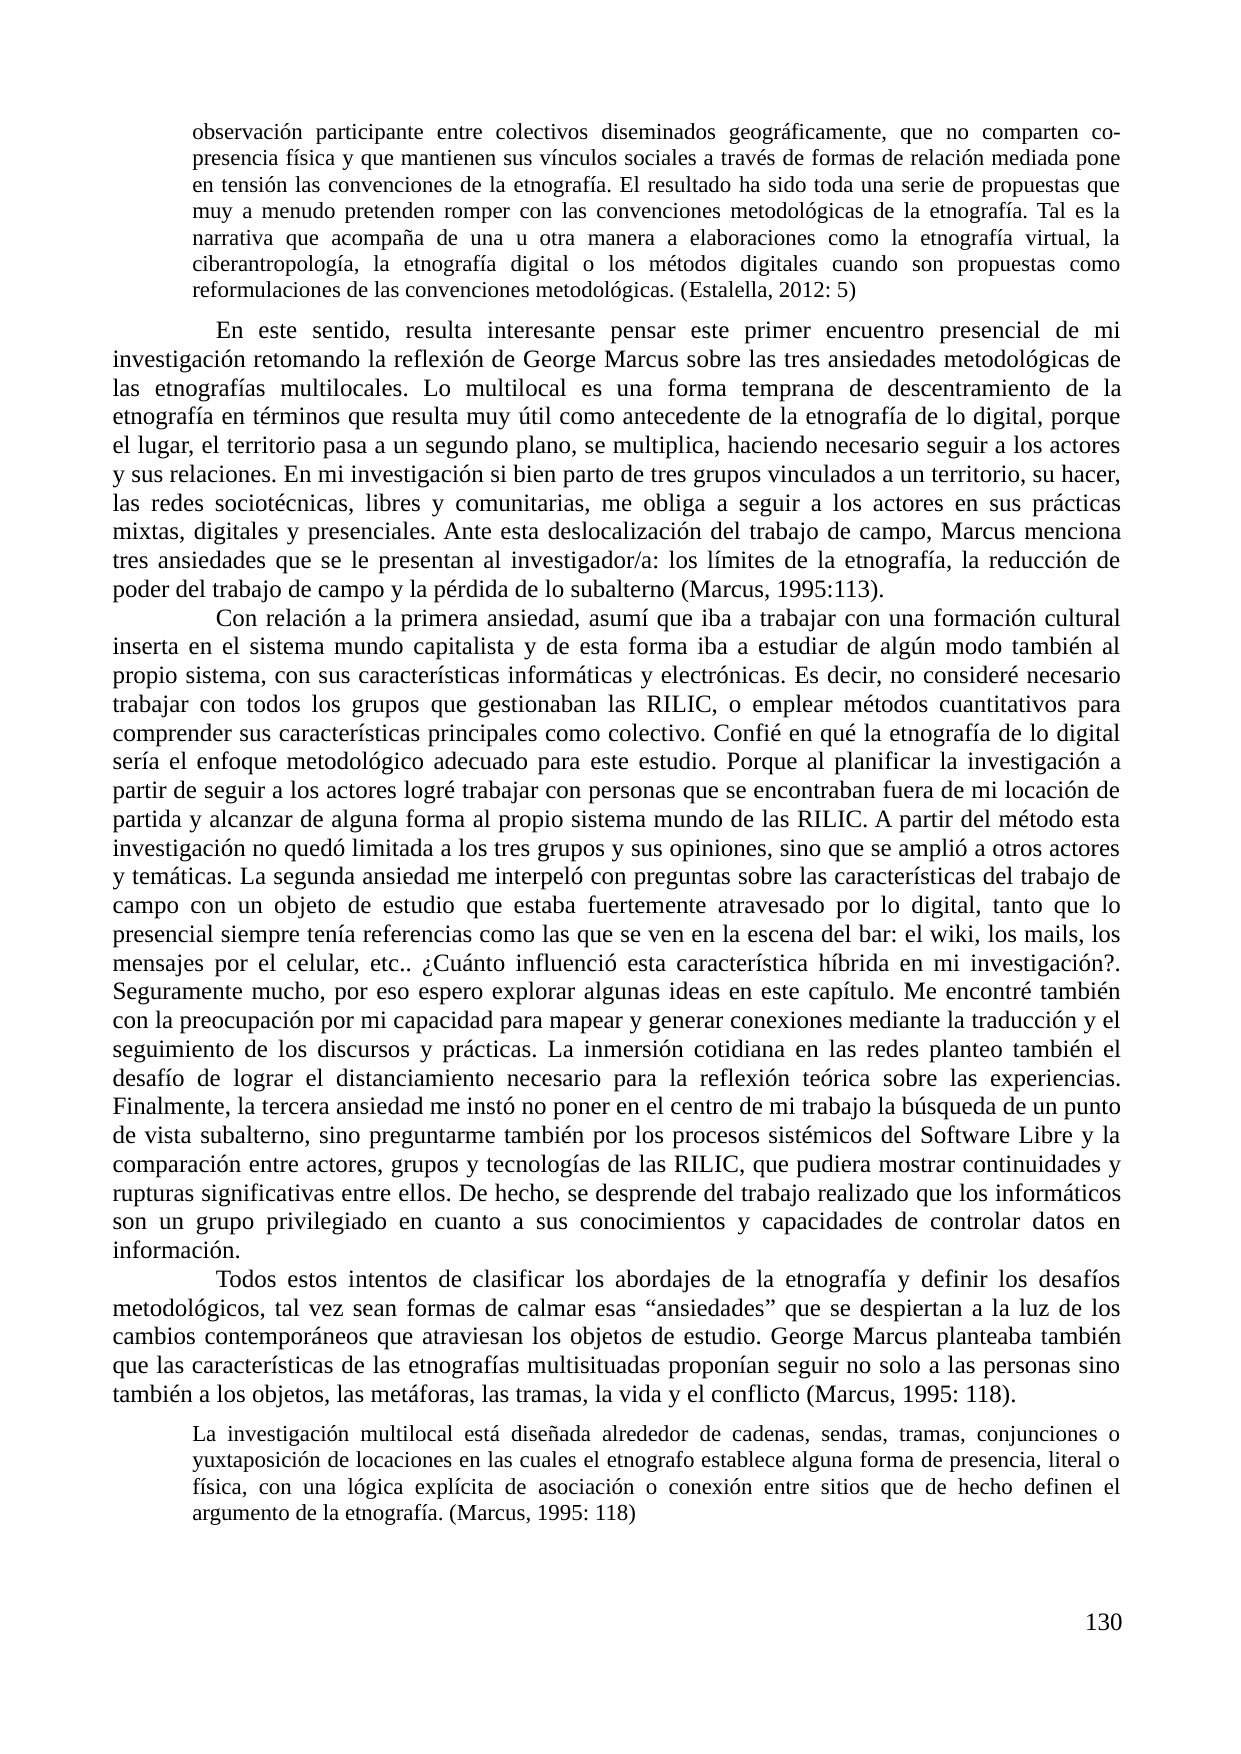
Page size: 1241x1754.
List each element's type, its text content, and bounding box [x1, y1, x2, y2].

text La investigación multilocal está diseñada alrededor de cadenas, sendas, tramas, conjunciones o yuxtaposición de locaciones en las cuales el etnografo establece alguna forma de presencia, literal o física, con una lógica explícita de asociación o conexión entre sitios que de hecho definen el argumento de la etnografía. (Marcus, 1995: 118) [192, 1420, 1122, 1526]
text Con relación a la primera ansiedad, asumí que iba a trabajar con una formación cultural inserta en el sistema mundo capitalista y de esta forma iba a estudiar de algún modo también al propio sistema, con sus características informáticas y electrónicas. Es decir, no consideré necesario trabajar con todos los grupos que gestionaban las RILIC, o emplear métodos cuantitativos para comprender sus características principales como colectivo. Confié en qué la etnografía de lo digital sería el enfoque metodológico adecuado para este estudio. Porque al planificar la investigación a partir de seguir a los actores logré trabajar con personas que se encontraban fuera de mi locación de partida y alcanzar de alguna forma al propio sistema mundo de las RILIC. A partir del método esta investigación no quedó limitada a los tres grupos y sus opiniones, sino que se amplió a otros actores y temáticas. La segunda ansiedad me interpeló con preguntas sobre las características del trabajo de campo con un objeto de estudio que estaba fuertemente atravesado por lo digital, tanto que lo presencial siempre tenía referencias como las que se ven en la escena del bar: el wiki, los mails, los mensajes por el celular, etc.. ¿Cuánto influenció esta característica híbrida en mi investigación?. Seguramente mucho, por eso espero explorar algunas ideas en este capítulo. Me encontré también con la preocupación por mi capacidad para mapear y generar conexiones mediante la traducción y el seguimiento de los discursos y prácticas. La inmersión cotidiana en las redes planteo también el desafío de lograr el distanciamiento necesario para la reflexión teórica sobre las experiencias. Finalmente, la tercera ansiedad me instó no poner en el centro de mi trabajo la búsqueda de un punto de vista subalterno, sino preguntarme también por los procesos sistémicos del Software Libre y la comparación entre actores, grupos y tecnologías de las RILIC, que pudiera mostrar continuidades y rupturas significativas entre ellos. De hecho, se desprende del trabajo realizado que los informáticos son un grupo privilegiado en cuanto a sus conocimientos y capacidades de controlar datos en información. [112, 603, 1122, 1264]
text En este sentido, resulta interesante pensar este primer encuentro presencial de mi investigación retomando la reflexión de George Marcus sobre las tres ansiedades metodológicas de las etnografías multilocales. Lo multilocal es una forma temprana de descentramiento de la etnografía en términos que resulta muy útil como antecedente de la etnografía de lo digital, porque el lugar, el territorio pasa a un segundo plano, se multiplica, haciendo necesario seguir a los actores y sus relaciones. En mi investigación si bien parto de tres grupos vinculados a un territorio, su hacer, las redes sociotécnicas, libres y comunitarias, me obliga a seguir a los actores en sus prácticas mixtas, digitales y presenciales. Ante esta deslocalización del trabajo de campo, Marcus menciona tres ansiedades que se le presentan al investigador/a: los límites de la etnografía, la reducción de poder del trabajo de campo y la pérdida de lo subalterno (Marcus, 1995:113). [112, 315, 1122, 603]
text Todos estos intentos de clasificar los abordajes de la etnografía y definir los desafíos metodológicos, tal vez sean formas de calmar esas “ansiedades” que se despiertan a la luz de los cambios contemporáneos que atraviesan los objetos de estudio. George Marcus planteaba también que las características de las etnografías multisituadas proponían seguir no solo a las personas sino también a los objetos, las metáforas, las tramas, la vida y el conflicto (Marcus, 1995: 118). [112, 1264, 1122, 1408]
text observación participante entre colectivos diseminados geográficamente, que no comparten co-presencia física y que mantienen sus vínculos sociales a través de formas de relación mediada pone en tensión las convenciones de la etnografía. El resultado ha sido toda una serie de propuestas que muy a menudo pretenden romper con las convenciones metodológicas de la etnografía. Tal es la narrativa que acompaña de una u otra manera a elaboraciones como la etnografía virtual, la ciberantropología, la etnografía digital o los métodos digitales cuando son propuestas como reformulaciones de las convenciones metodológicas. (Estalella, 2012: 5) [192, 118, 1122, 303]
